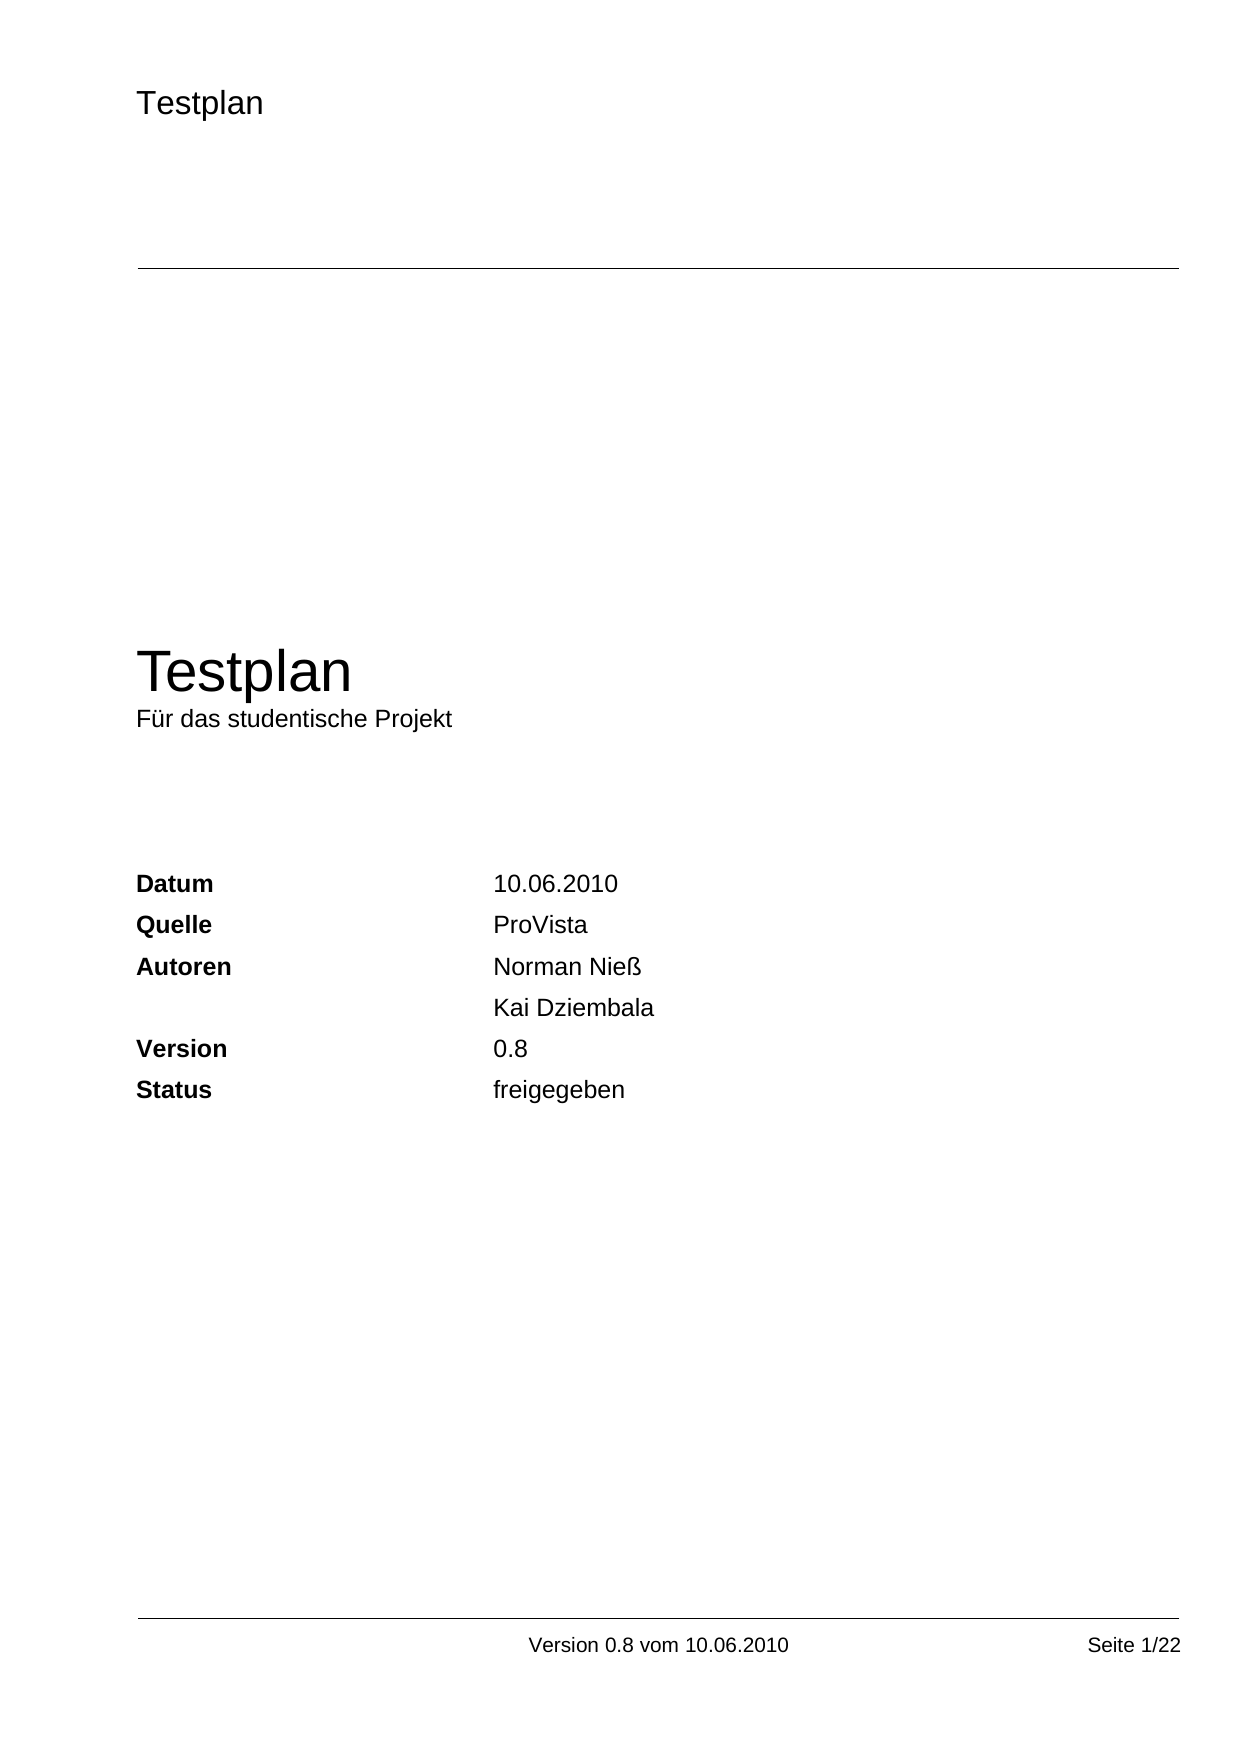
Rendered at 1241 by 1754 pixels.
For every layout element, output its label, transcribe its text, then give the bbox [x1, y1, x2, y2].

text Für das studentische Projekt [136, 704, 1181, 733]
text Quelle ProVista [136, 910, 1181, 939]
text Status freigegeben [136, 1075, 1181, 1104]
text Datum 10.06.2010 [136, 869, 1181, 898]
text Version 0.8 [136, 1034, 1181, 1063]
title Testplan [136, 637, 1181, 704]
text Kai Dziembala [136, 993, 1181, 1022]
text Autoren Norman Nieß [136, 952, 1181, 980]
